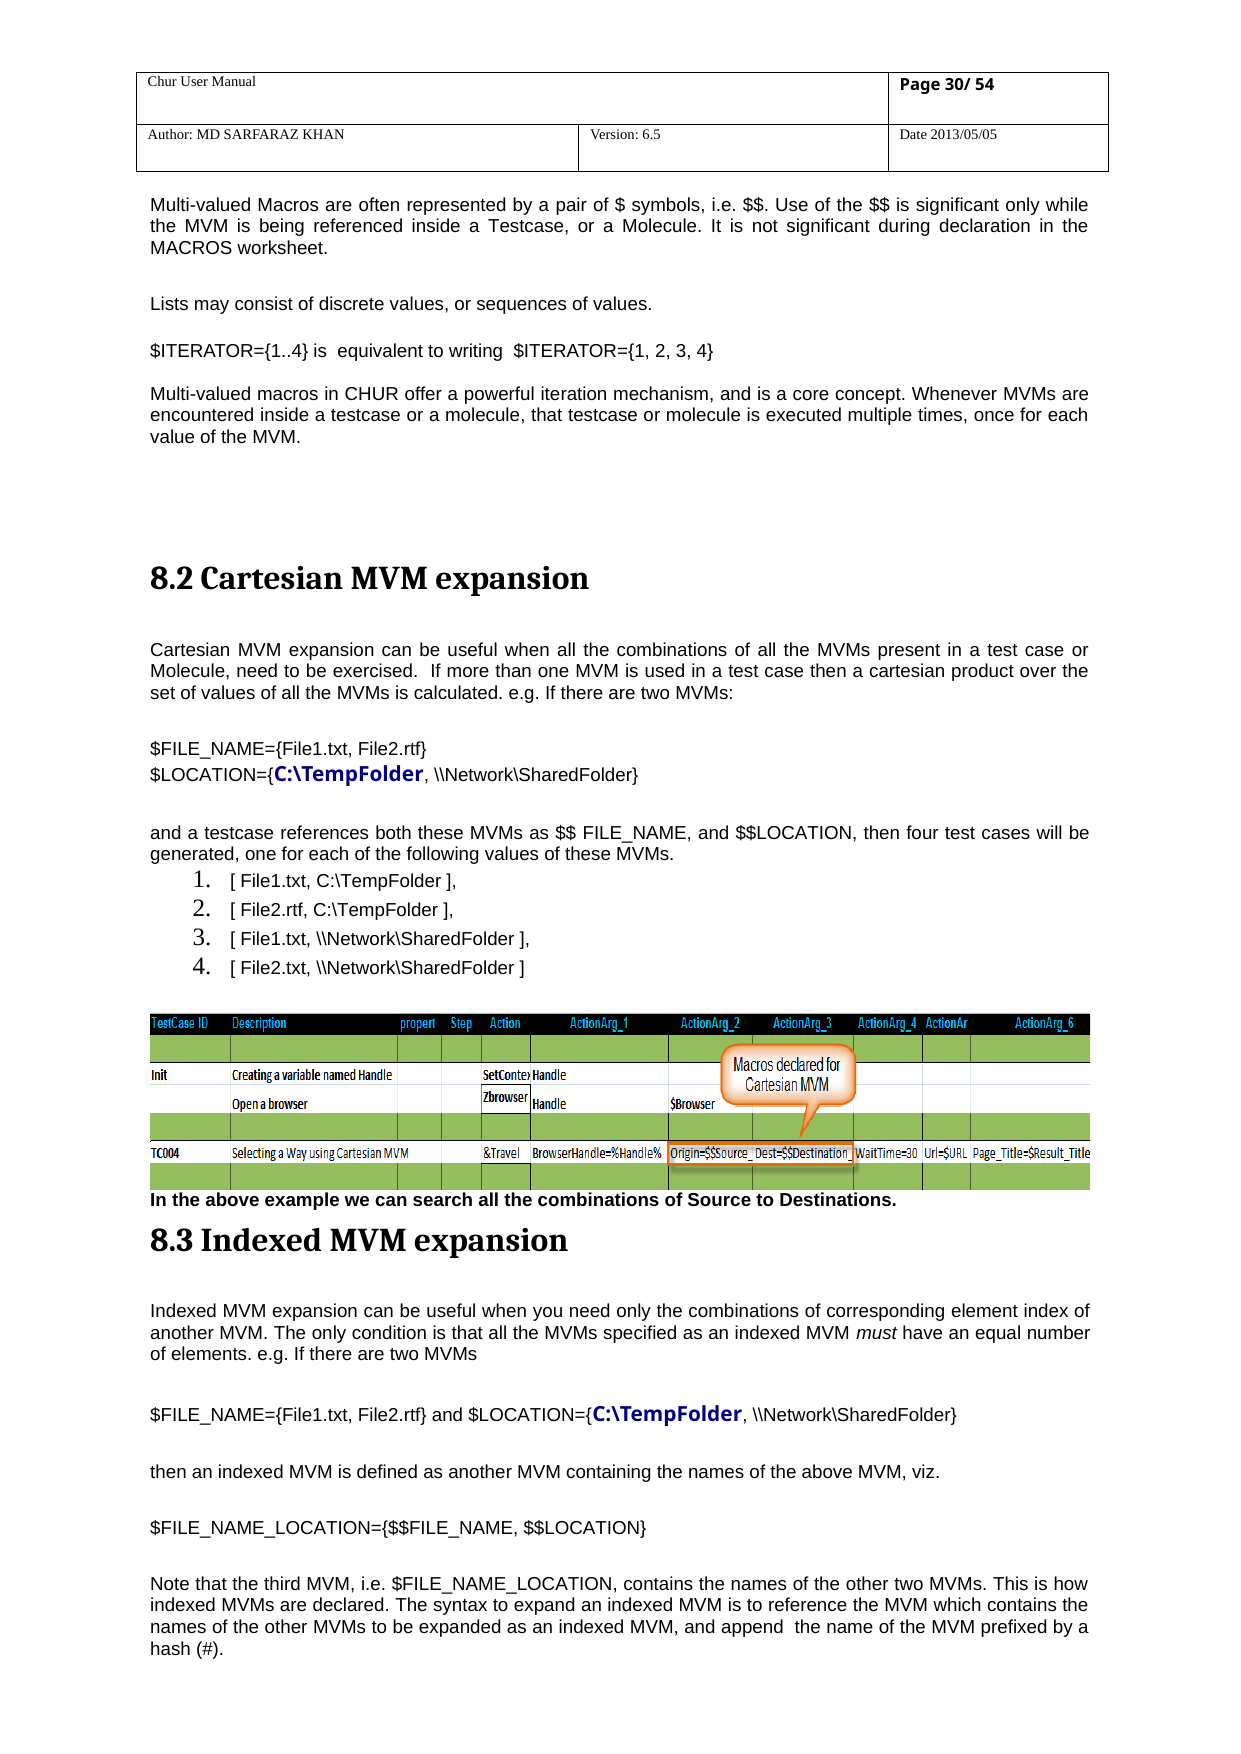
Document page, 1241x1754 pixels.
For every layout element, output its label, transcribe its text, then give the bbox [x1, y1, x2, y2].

text Indexed MVM expansion can be useful when you need only the combinations of corresponding element index of another MVM. The only condition is that all the MVMs specified as an indexed MVM must have an equal number of elements. e.g. If there are two MVMs [150, 1300, 1090, 1365]
subtitle 8.2 Cartesian MVM expansion [150, 560, 1090, 598]
text $LOCATION={C:\TempFolder, \\Network\SharedFolder} [150, 759, 1090, 787]
text and a testcase references both these MVMs as $$ FILE_NAME, and $$LOCATION, then four test cases will be generated, one for each of the following values of these MVMs. [150, 821, 1090, 864]
text Lists may consist of discrete values, or sequences of values. [150, 292, 1090, 314]
text $ITERATOR={1..4} is equivalent to writing $ITERATOR={1, 2, 3, 4} [150, 339, 1090, 361]
list [ File2.txt, \\Network\SharedFolder ] [192, 951, 1090, 979]
text $FILE_NAME_LOCATION={$$FILE_NAME, $$LOCATION} [150, 1517, 1090, 1538]
text Note that the third MVM, i.e. $FILE_NAME_LOCATION, contains the names of the other two MVMs. This is how indexed MVMs are declared. The syntax to expand an indexed MVM is to reference the MVM which contains the names of the other MVMs to be expanded as an indexed MVM, and append the name of the MVM prefixed by a hash (#). [150, 1573, 1090, 1659]
picture [150, 1013, 1091, 1190]
list [ File1.txt, \\Network\SharedFolder ], [192, 922, 1090, 951]
text Cartesian MVM expansion can be useful when all the combinations of all the MVMs present in a test case or Molecule, need to be exercised. If more than one MVM is used in a test case then a cartesian product over the set of values of all the MVMs is calculated. e.g. If there are two MVMs: [150, 639, 1090, 703]
subtitle 8.3 Indexed MVM expansion [150, 1221, 1090, 1259]
text Multi-valued Macros are often represented by a pair of $ symbols, i.e. $$. Use of the $$ is significant only while the MVM is being referenced inside a Testcase, or a Molecule. It is not significant during declaration in the MACROS worksheet. [150, 193, 1090, 258]
text Multi-valued macros in CHUR offer a powerful iteration mechanism, and is a core concept. Whenever MVMs are encountered inside a testcase or a molecule, that testcase or molecule is executed multiple times, once for each value of the MVM. [150, 382, 1090, 447]
list [ File2.rtf, C:\TempFolder ], [192, 893, 1090, 922]
text In the above example we can search all the combinations of Source to Destinations. [150, 1190, 1090, 1211]
list [ File1.txt, C:\TempFolder ], [192, 864, 1090, 893]
text $FILE_NAME={File1.txt, File2.rtf} and $LOCATION={C:\TempFolder, \\Network\SharedFolder} [150, 1399, 1090, 1427]
text $FILE_NAME={File1.txt, File2.rtf} [150, 737, 1090, 759]
text then an indexed MVM is defined as another MVM containing the names of the above MVM, viz. [150, 1461, 1090, 1483]
